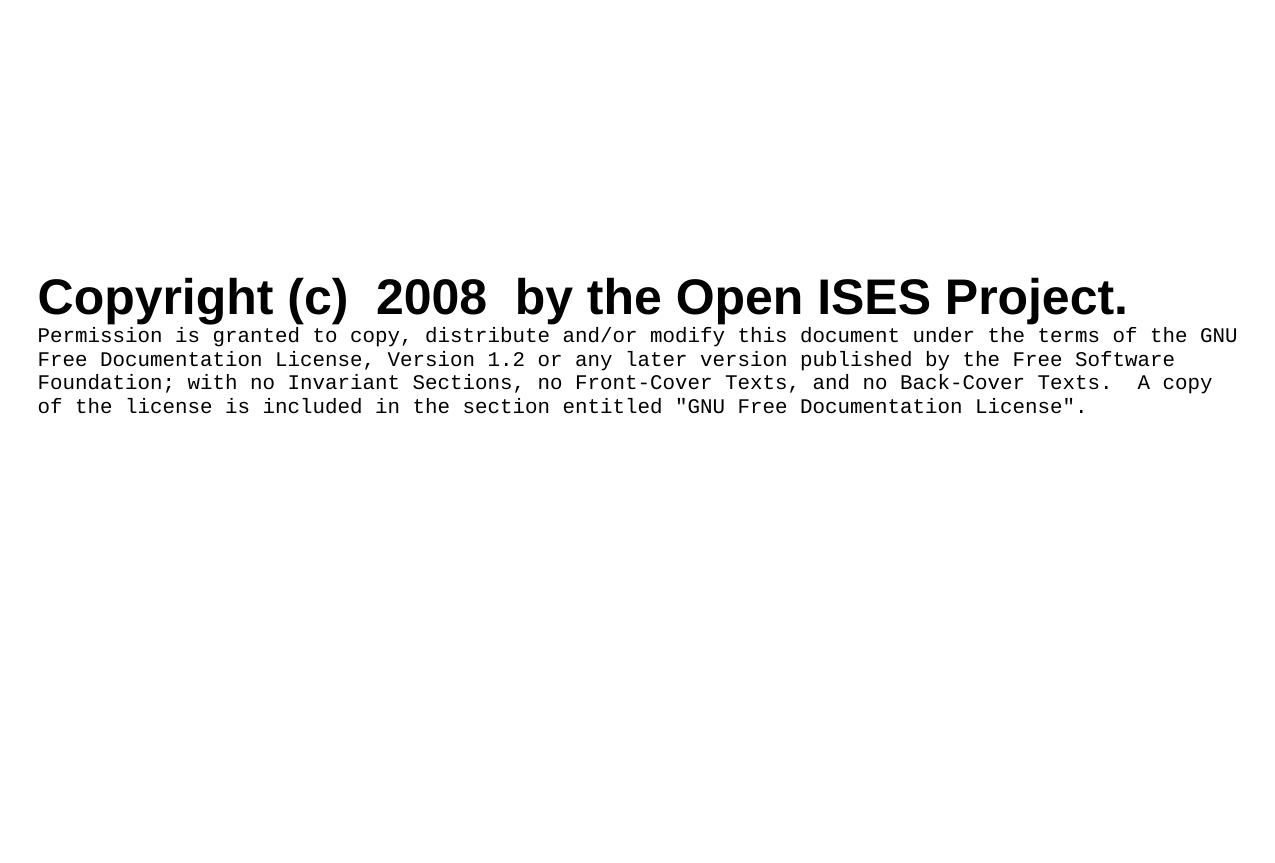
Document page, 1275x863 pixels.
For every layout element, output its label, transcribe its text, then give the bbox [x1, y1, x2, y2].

text Permission is granted to copy, distribute and/or modify this document under the terms of the GNU Free Documentation License, Version 1.2 or any later version published by the Free Software Foundation; with no Invariant Sections, no Front-Cover Texts, and no Back-Cover Texts. A copy of the license is included in the section entitled "GNU Free Documentation License". [37, 325, 1237, 419]
text Copyright (c) 2008 by the Open ISES Project. [37, 267, 1237, 325]
